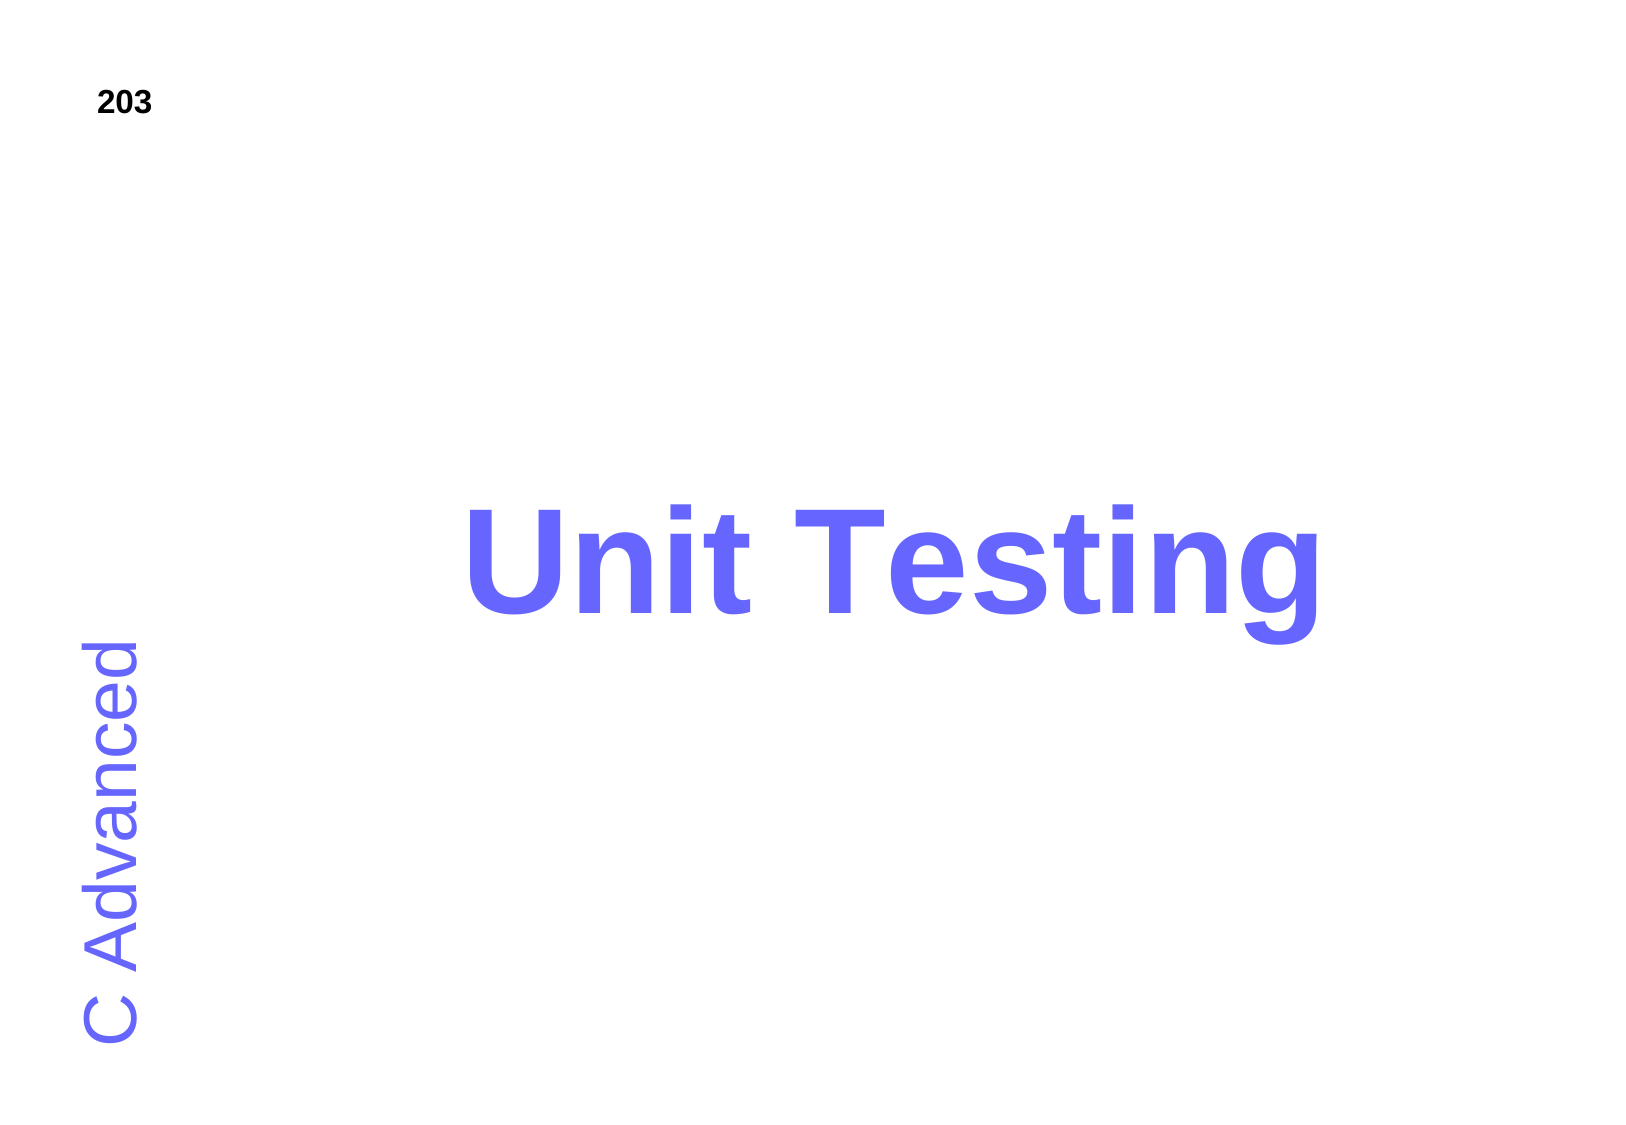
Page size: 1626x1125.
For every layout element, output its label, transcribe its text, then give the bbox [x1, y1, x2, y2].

text_box Unit Testing [446, 456, 1344, 652]
title C Advanced [37, 162, 176, 1063]
